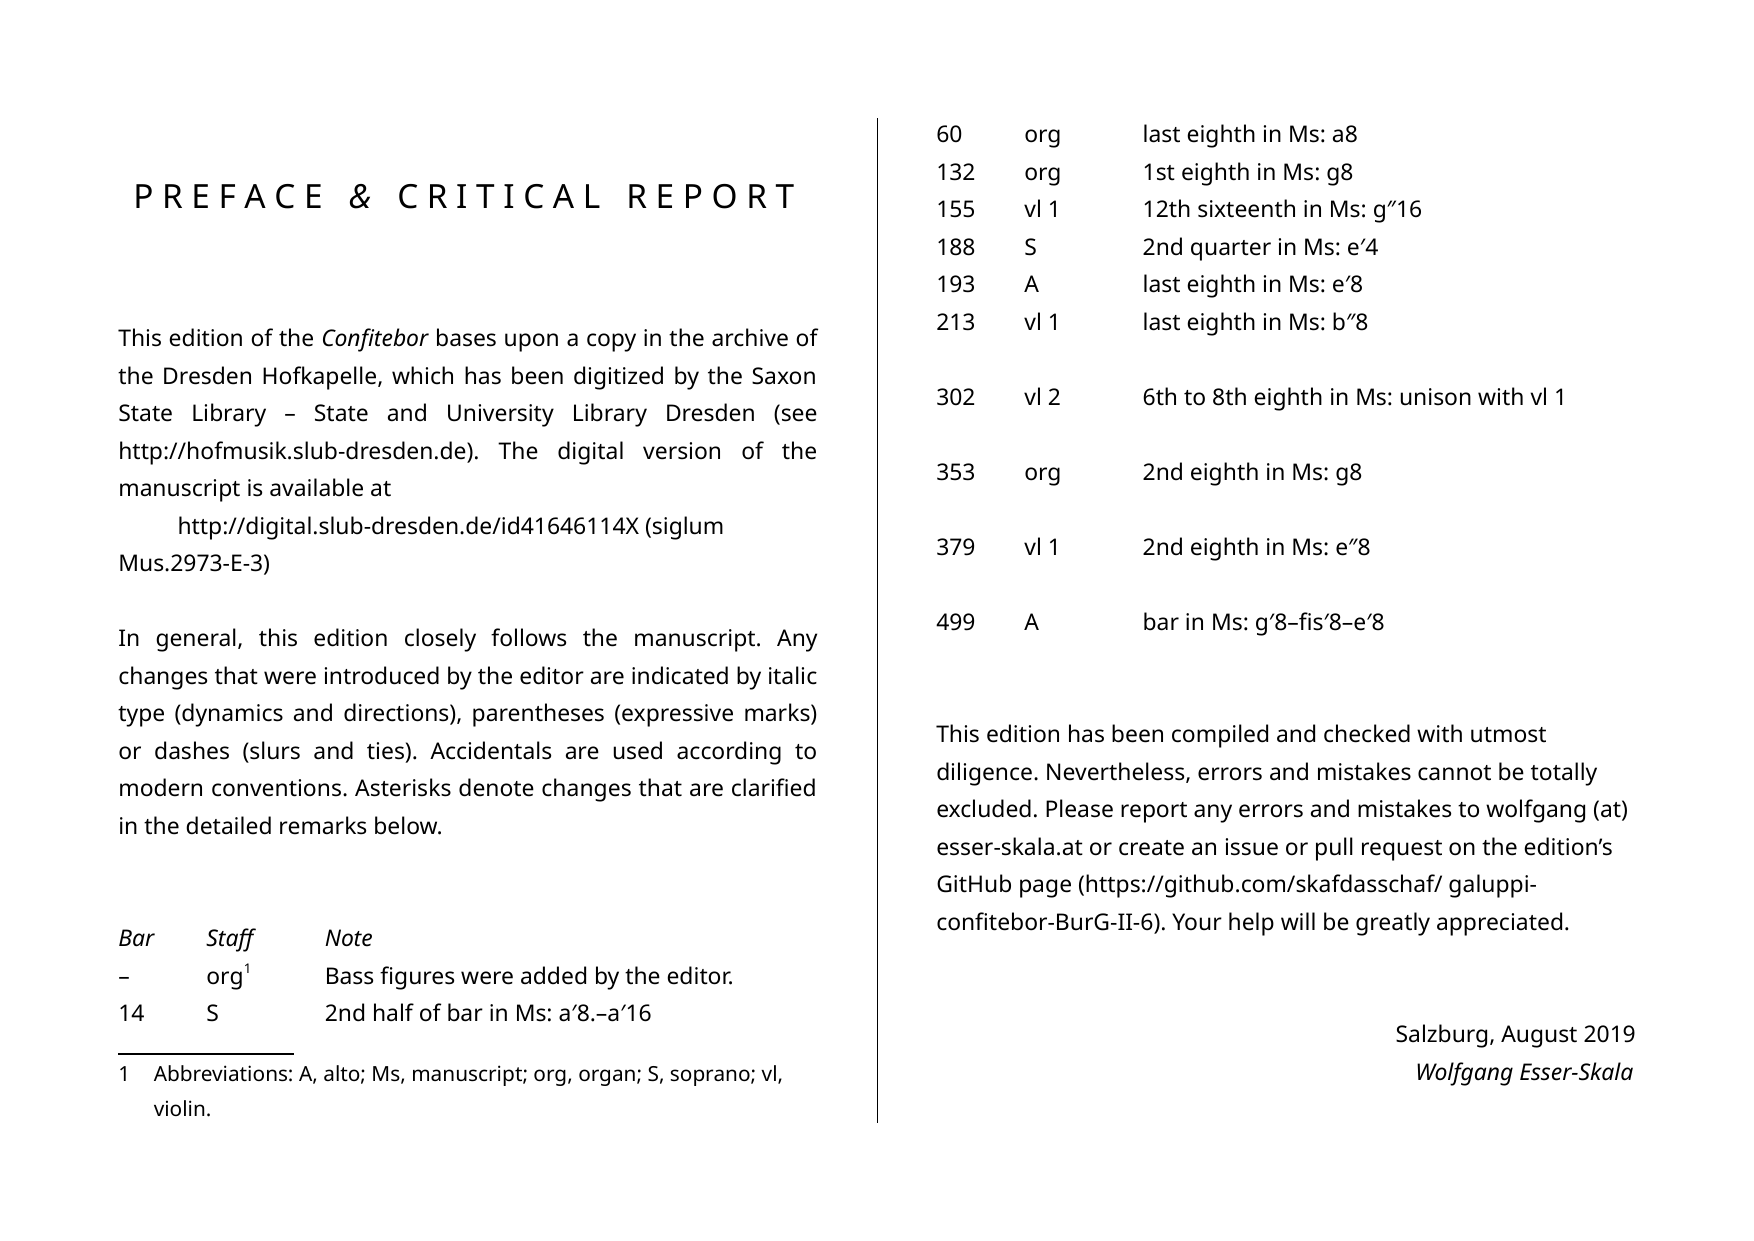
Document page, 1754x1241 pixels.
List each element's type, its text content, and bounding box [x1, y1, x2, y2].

text P R E F A C E & C R I T I C A L R E P O R T [118, 173, 818, 218]
text Abbreviations: A, alto; Ms, manuscript; org, organ; S, soprano; vl, violin. [118, 1059, 818, 1122]
text Salzburg, August 2019 Wolfgang Esser-Skala [936, 1018, 1636, 1087]
text Bar Staff Note – org Bass figures were added by the editor. 14 S 2nd half of bar in Ms: a′8.–a′16 [118, 922, 818, 1029]
text http://digital.slub-dresden.de/id41646114X (siglum Mus.2973-E-3) [118, 510, 818, 579]
text 60 org last eighth in Ms: a8 132 org 1st eighth in Ms: g8 155 vl 1 12th sixteenth in Ms: g″16 188 S 2nd quarter in Ms: e′4 193 A last eighth in Ms: e′8 213 vl 1 last eighth in Ms: b″8 302 vl 2 6th to 8th eighth in Ms: unison with vl 1 353 org 2nd eighth in Ms: g8 379 vl 1 2nd eighth in Ms: e″8 499 A bar in Ms: g′8–fis′8–e′8 This edition has been compiled and checked with utmost diligence. Nevertheless, errors and mistakes cannot be totally excluded. Please report any errors and mistakes to wolfgang (at) esser-skala.at or create an issue or pull request on the edition’s GitHub page (https://github.com/skafdasschaf/ galuppi-confitebor-BurG-II-6). Your help will be greatly appreciated. [936, 118, 1636, 937]
text In general, this edition closely follows the manuscript. Any changes that were introduced by the editor are indicated by italic type (dynamics and directions), parentheses (expressive marks) or dashes (slurs and ties). Accidentals are used according to modern conventions. Asterisks denote changes that are clarified in the detailed remarks below. [118, 622, 818, 841]
text This edition of the Confitebor bases upon a copy in the archive of the Dresden Hofkapelle, which has been digitized by the Saxon State Library – State and University Library Dresden (see http://hofmusik.slub-dresden.de). The digital version of the manuscript is available at [118, 322, 818, 504]
